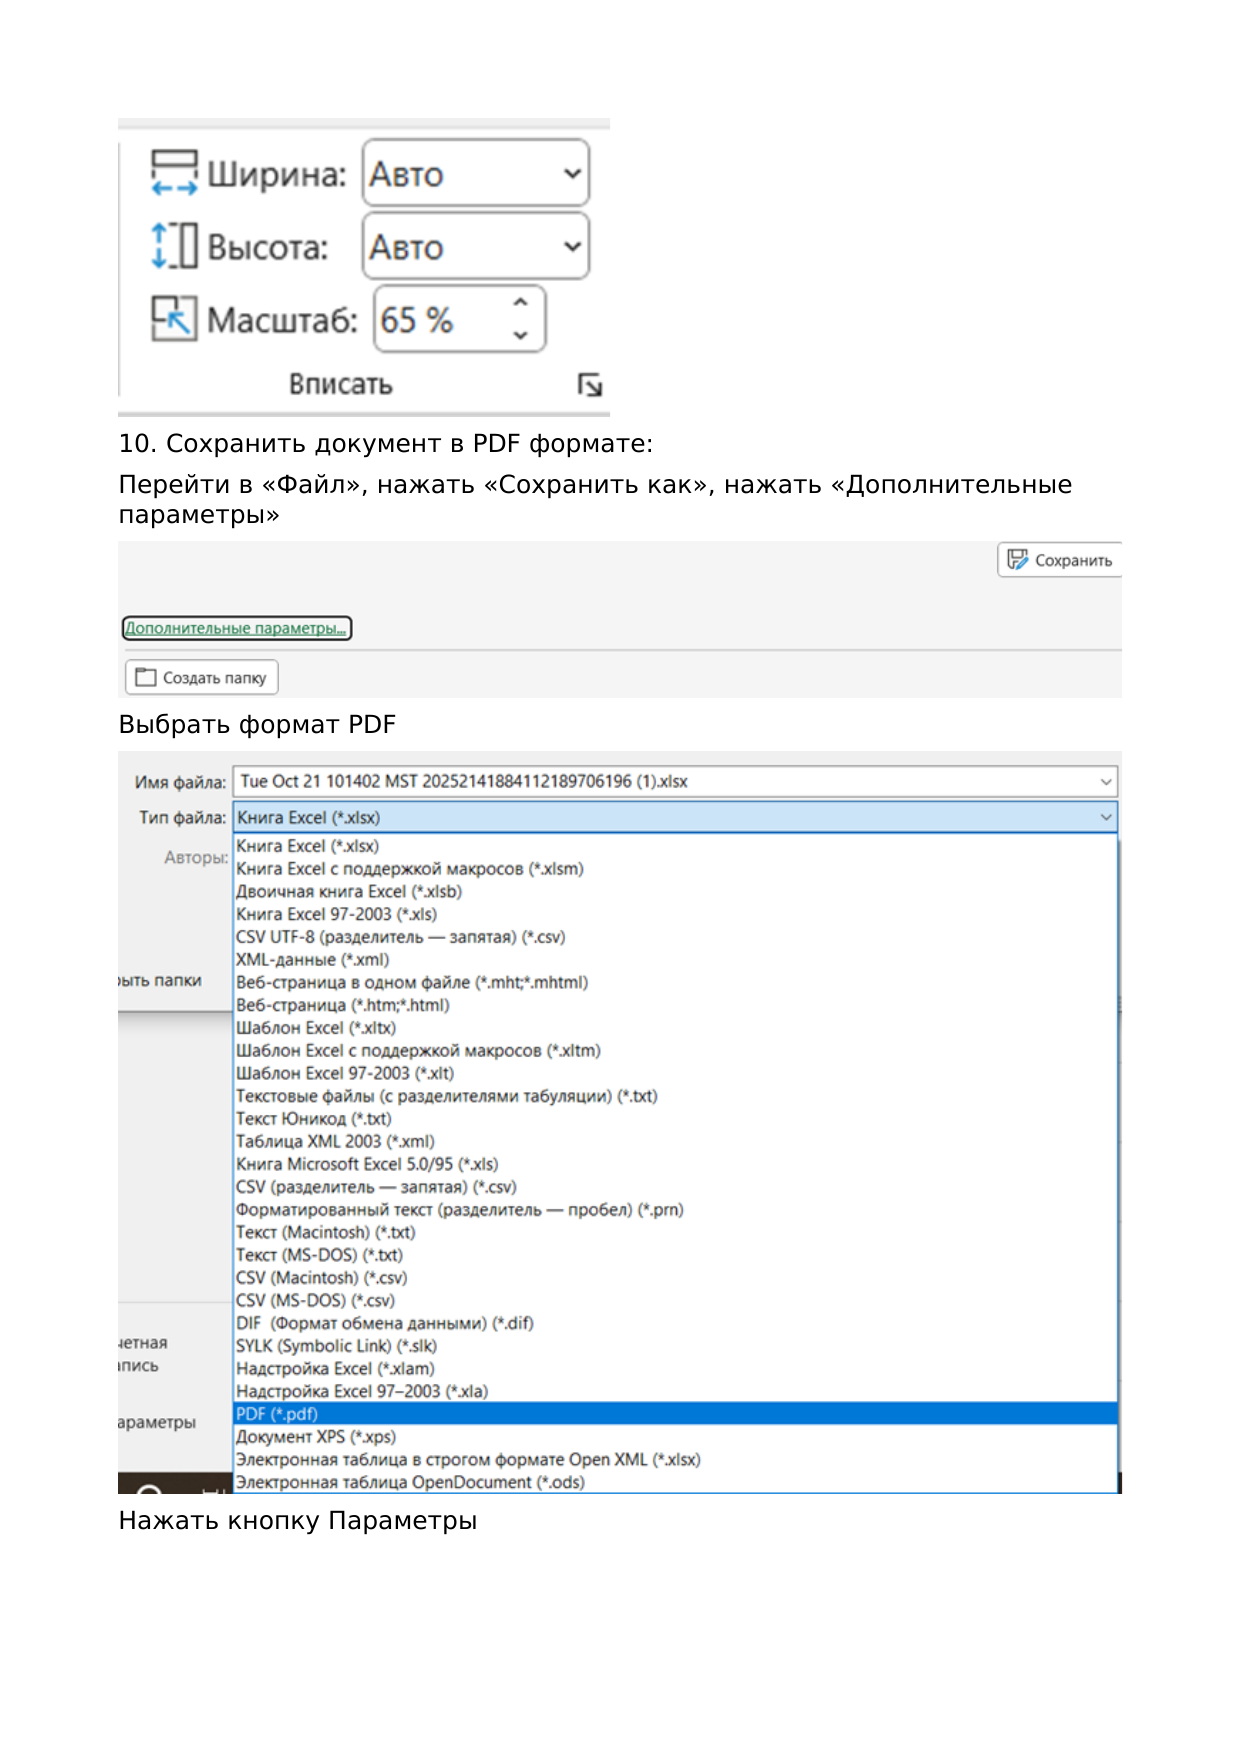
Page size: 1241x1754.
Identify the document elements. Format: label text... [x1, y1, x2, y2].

picture [118, 751, 1123, 1494]
picture [118, 118, 611, 417]
text 10. Сохранить документ в PDF формате: [118, 429, 1122, 458]
text Перейти в «Файл», нажать «Сохранить как», нажать «Дополнительные параметры» [118, 471, 1122, 529]
text Нажать кнопку Параметры [118, 1506, 1122, 1536]
text Выбрать формат PDF [118, 710, 1122, 739]
picture [118, 541, 1123, 698]
